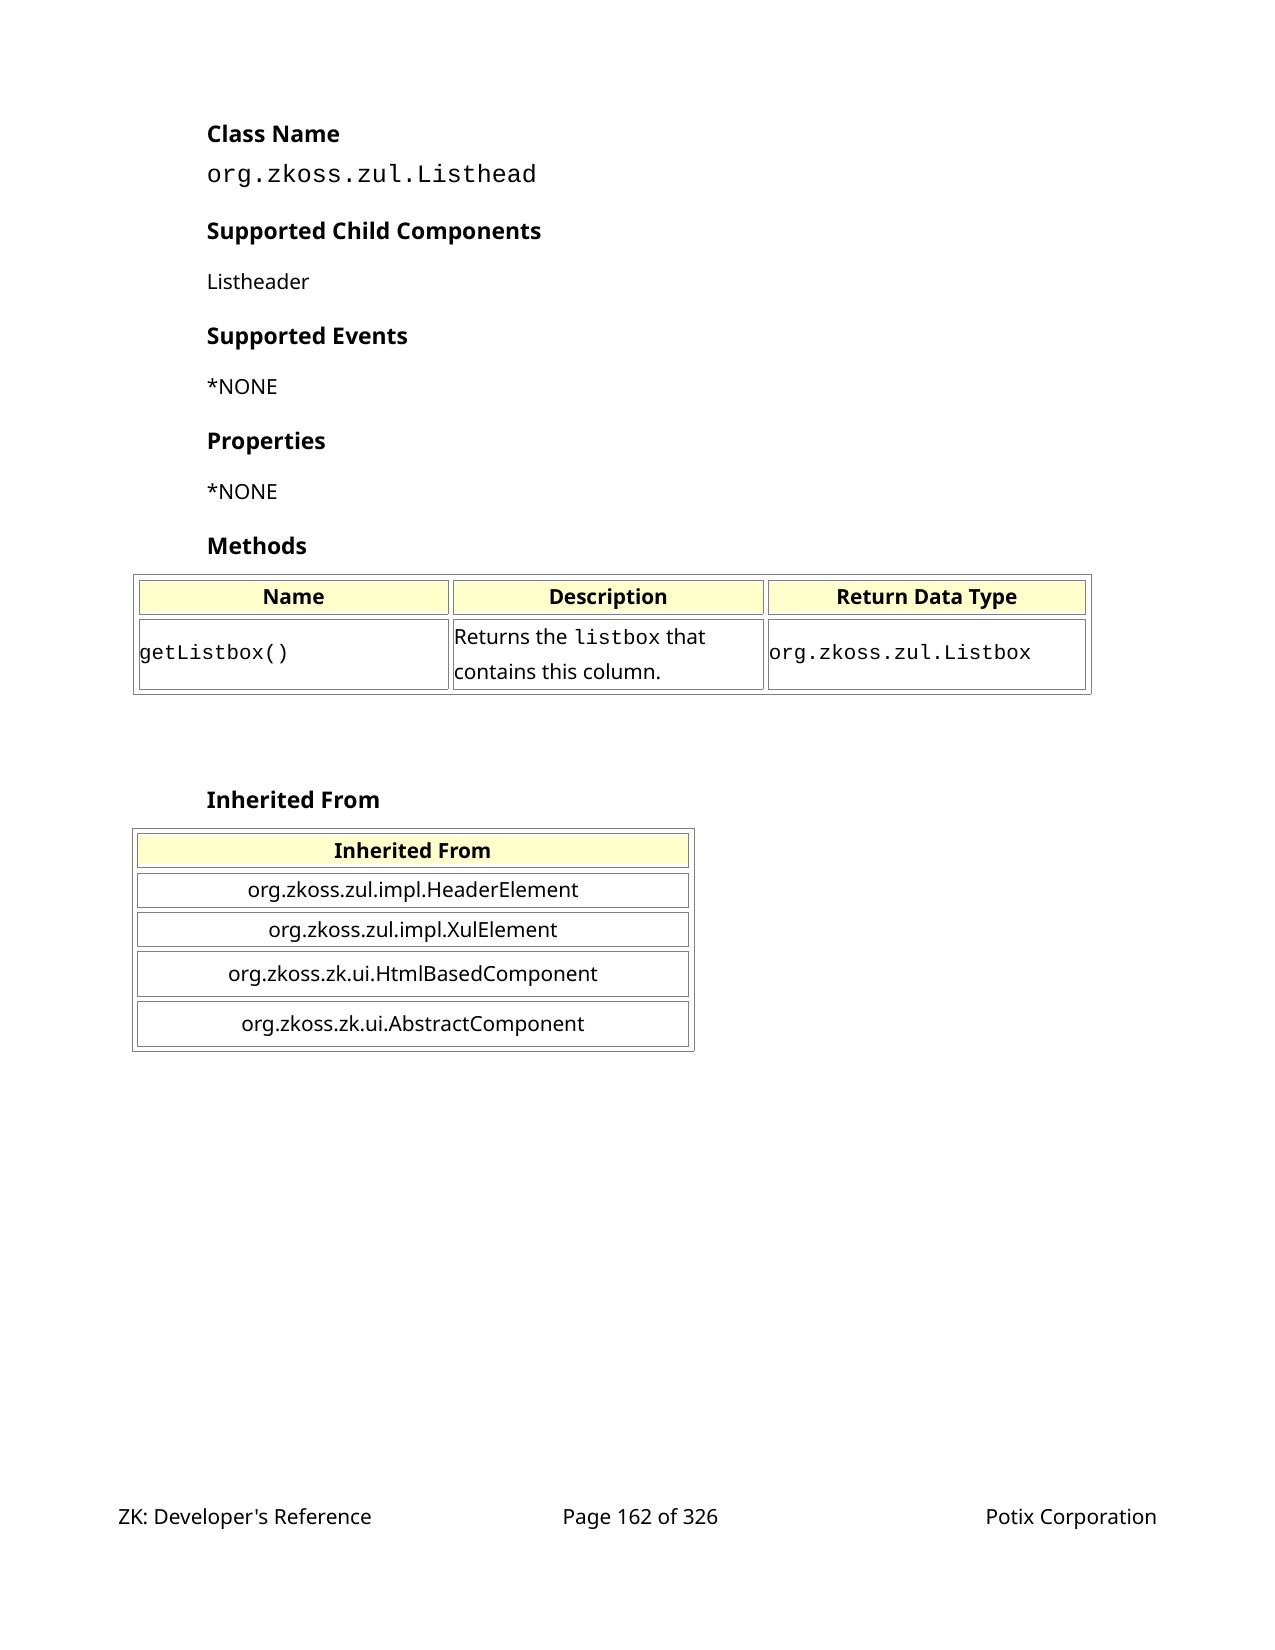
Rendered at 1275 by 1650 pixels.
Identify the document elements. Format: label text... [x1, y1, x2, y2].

text *NONE [207, 372, 1157, 400]
table_cell org.zkoss.zul.impl.XulElement [134, 907, 691, 946]
table_header Return Data Type [766, 575, 1088, 613]
table_cell org.zkoss.zul.impl.HeaderElement [134, 867, 691, 907]
table_cell org.zkoss.zk.ui.HtmlBasedComponent [134, 946, 691, 996]
subtitle Supported Child Components [207, 215, 1157, 246]
table_cell org.zkoss.zk.ui.AbstractComponent [134, 996, 691, 1046]
subtitle Inherited From [207, 784, 1157, 815]
subtitle Class Name [207, 118, 1157, 149]
table_cell Returns the listbox that contains this column. [451, 614, 766, 688]
text *NONE [207, 477, 1157, 505]
table_header Inherited From [134, 829, 691, 867]
table_header Description [451, 575, 766, 613]
text Listheader [207, 267, 1157, 295]
subtitle Supported Events [207, 320, 1157, 351]
table_header Name [136, 575, 451, 613]
text org.zkoss.zul.Listhead [207, 162, 1157, 190]
subtitle Properties [207, 425, 1157, 456]
subtitle Methods [207, 530, 1157, 562]
table_cell getListbox() [136, 614, 451, 688]
table_cell org.zkoss.zul.Listbox [766, 614, 1088, 688]
